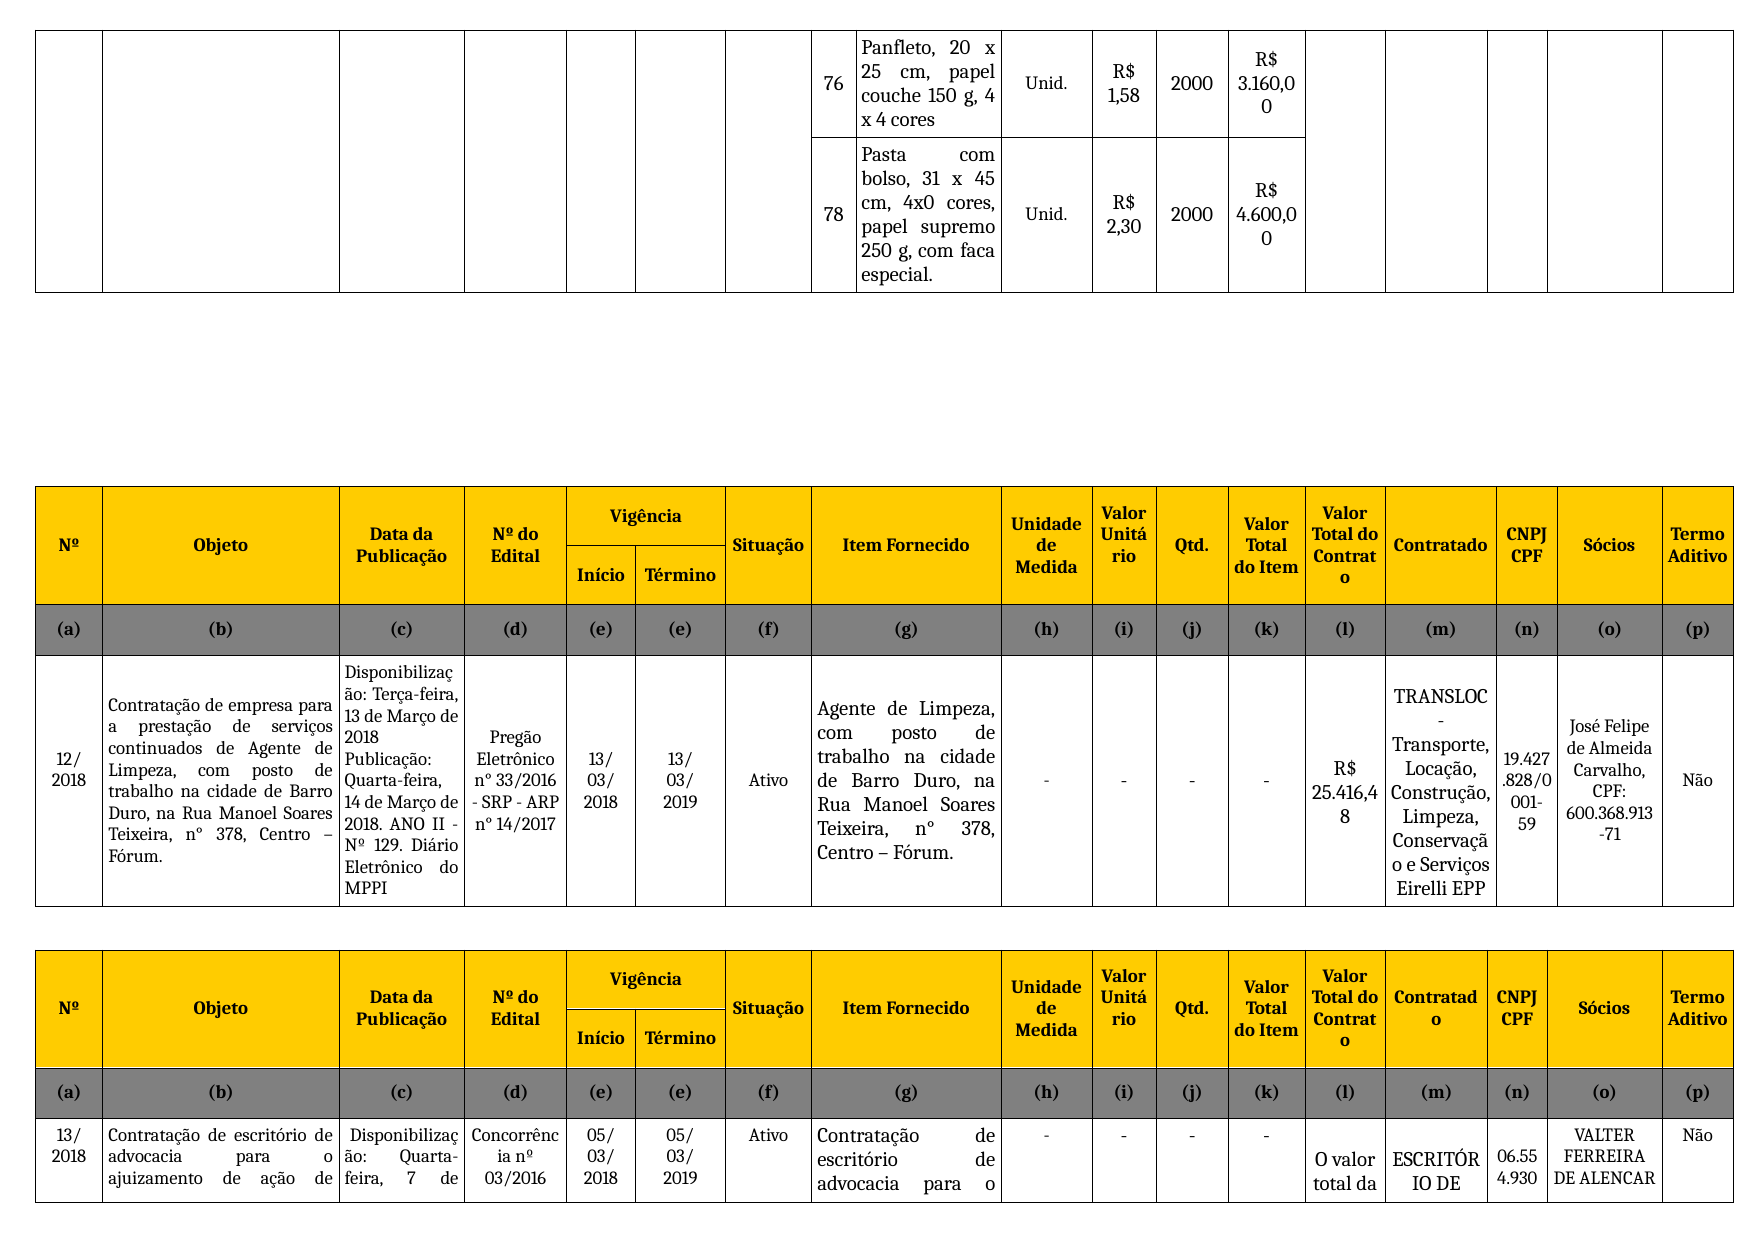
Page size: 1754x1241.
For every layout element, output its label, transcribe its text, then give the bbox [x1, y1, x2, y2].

table_cell ESCRITÓRIO DE [1386, 1119, 1487, 1202]
table_header Termo Aditivo [1663, 951, 1733, 1067]
table_cell (e) [567, 1069, 635, 1118]
table_header Data da Publicação [340, 951, 464, 1067]
table_header CNPJ CPF [1497, 487, 1557, 604]
table_cell (b) [103, 1069, 339, 1118]
table_cell (m) [1386, 1069, 1487, 1118]
table_cell (e) [567, 605, 635, 655]
table_cell [465, 31, 566, 292]
table_cell (l) [1306, 1069, 1385, 1118]
table_cell 13/ 2018 [36, 1119, 102, 1202]
table_header Nº do Edital [465, 951, 566, 1067]
table_cell Ativo [726, 1119, 811, 1202]
table_cell VALTER FERREIRA DE ALENCAR [1548, 1119, 1662, 1202]
table_cell R$ 25.416,48 [1306, 656, 1385, 906]
table_header Item Fornecido [812, 487, 1001, 604]
table_cell O valor total da [1306, 1119, 1385, 1202]
table_cell 76 [812, 31, 856, 137]
table_cell - [1157, 1119, 1228, 1202]
table_cell José Felipe de Almeida Carvalho, CPF: 600.368.913-71 [1558, 656, 1662, 906]
table_cell - [1093, 656, 1156, 906]
table_cell Contratação de empresa para a prestação de serviços continuados de Agente de Limpeza, com posto de trabalho na cidade de Barro Duro, na Rua Manoel Soares Teixeira, n° 378, Centro – Fórum. [103, 656, 339, 906]
table_cell 2000 [1157, 138, 1228, 292]
table_header Vigência [567, 951, 725, 1008]
table_cell (k) [1229, 1069, 1305, 1118]
table_cell (g) [812, 1069, 1001, 1118]
table_header Sócios [1548, 951, 1662, 1067]
table_cell (p) [1663, 1069, 1733, 1118]
table_header Situação [726, 487, 811, 604]
table_header Valor Unitário [1093, 487, 1156, 604]
table_cell Agente de Limpeza, com posto de trabalho na cidade de Barro Duro, na Rua Manoel Soares Teixeira, n° 378, Centro – Fórum. [812, 656, 1001, 906]
table_cell Panfleto, 20 x 25 cm, papel couche 150 g, 4 x 4 cores [857, 31, 1001, 137]
table_cell R$ 2,30 [1093, 138, 1156, 292]
table_cell Não [1663, 656, 1733, 906]
table_cell (k) [1229, 605, 1305, 655]
table_cell (f) [726, 1069, 811, 1118]
table_cell Ativo [726, 656, 811, 906]
table_cell R$ 1,58 [1093, 31, 1156, 137]
table_header CNPJ CPF [1488, 951, 1547, 1067]
table_header Objeto [103, 951, 339, 1067]
table_cell Início [567, 546, 635, 604]
table_cell R$ 4.600,00 [1229, 138, 1305, 292]
table_cell - [1093, 1119, 1156, 1202]
table_cell [726, 31, 811, 292]
table_cell - [1229, 656, 1305, 906]
table_cell [103, 31, 339, 292]
table_header Nº [36, 487, 102, 604]
table_cell Pregão Eletrônico n° 33/2016 - SRP - ARP n° 14/2017 [465, 656, 566, 906]
table_cell Disponibilização: Quarta-feira, 7 de [340, 1119, 464, 1202]
table_header Contratado [1386, 487, 1496, 604]
table_cell (e) [636, 605, 725, 655]
table_cell (o) [1558, 605, 1662, 655]
table_cell (f) [726, 605, 811, 655]
table_cell (j) [1157, 605, 1228, 655]
table_header Data da Publicação [340, 487, 464, 604]
table_header Valor Unitário [1093, 951, 1156, 1067]
table_cell (i) [1093, 605, 1156, 655]
table_cell [636, 31, 725, 292]
table_cell Pasta com bolso, 31 x 45 cm, 4x0 cores, papel supremo 250 g, com faca especial. [857, 138, 1001, 292]
table_cell (c) [340, 605, 464, 655]
table_cell 78 [812, 138, 856, 292]
table_cell (g) [812, 605, 1001, 655]
table_cell (l) [1306, 605, 1385, 655]
table_cell [1386, 31, 1487, 292]
table_header Vigência [567, 487, 725, 545]
table_cell 05/ 03/ 2018 [567, 1119, 635, 1202]
table_header Termo Aditivo [1663, 487, 1733, 604]
table_header Contratado [1386, 951, 1487, 1067]
table_cell (a) [36, 1069, 102, 1118]
table_cell (n) [1497, 605, 1557, 655]
table_header Item Fornecido [812, 951, 1001, 1067]
table_header Nº do Edital [465, 487, 566, 604]
table_cell [1548, 31, 1662, 292]
table_header Sócios [1558, 487, 1662, 604]
table_cell (e) [636, 1069, 725, 1118]
table_header Nº [36, 951, 102, 1067]
table_cell (d) [465, 605, 566, 655]
table_cell [1663, 31, 1733, 292]
table_cell [567, 31, 635, 292]
table_cell [1488, 31, 1547, 292]
table_cell R$ 3.160,00 [1229, 31, 1305, 137]
table_cell 19.427.828/0001-59 [1497, 656, 1557, 906]
table_cell - [1229, 1119, 1305, 1202]
table_header Valor Total do Contrato [1306, 487, 1385, 604]
table_header Qtd. [1157, 951, 1228, 1067]
table_cell 06.554.930 [1488, 1119, 1547, 1202]
table_cell Unid. [1002, 31, 1092, 137]
table_cell 2000 [1157, 31, 1228, 137]
table_cell (p) [1663, 605, 1733, 655]
table_cell (h) [1002, 1069, 1092, 1118]
table_header Unidade de Medida [1002, 487, 1092, 604]
table_cell - [1002, 656, 1092, 906]
table_cell - [1002, 1119, 1092, 1202]
table_cell 12/ 2018 [36, 656, 102, 906]
table_header Qtd. [1157, 487, 1228, 604]
table_cell (d) [465, 1069, 566, 1118]
table_cell Contratação de escritório de advocacia para o ajuizamento de ação de [103, 1119, 339, 1202]
table_cell Término [636, 1010, 725, 1067]
table_cell Não [1663, 1119, 1733, 1202]
table_cell Término [636, 546, 725, 604]
table_cell Início [567, 1010, 635, 1067]
table_header Valor Total do Item [1229, 487, 1305, 604]
table_cell 13/ 03/ 2019 [636, 656, 725, 906]
table_cell (n) [1488, 1069, 1547, 1118]
table_cell (i) [1093, 1069, 1156, 1118]
table_cell Contratação de escritório de advocacia para o [812, 1119, 1001, 1202]
table_header Unidade de Medida [1002, 951, 1092, 1067]
table_cell TRANSLOC - Transporte, Locação, Construção, Limpeza, Conservação e Serviços Eirelli EPP [1386, 656, 1496, 906]
table_cell (m) [1386, 605, 1496, 655]
table_cell [1306, 31, 1385, 292]
table_cell 13/ 03/ 2018 [567, 656, 635, 906]
table_header Situação [726, 951, 811, 1067]
table_cell (h) [1002, 605, 1092, 655]
table_cell Disponibilização: Terça-feira, 13 de Março de 2018 Publicação: Quarta-feira, 14 de Março de 2018. ANO II - Nº 129. Diário Eletrônico do MPPI [340, 656, 464, 906]
table_cell (c) [340, 1069, 464, 1118]
table_cell - [1157, 656, 1228, 906]
table_cell (a) [36, 605, 102, 655]
table_cell 05/ 03/ 2019 [636, 1119, 725, 1202]
table_header Objeto [103, 487, 339, 604]
table_cell Unid. [1002, 138, 1092, 292]
table_cell (o) [1548, 1069, 1662, 1118]
table_cell [340, 31, 464, 292]
table_cell [36, 31, 102, 292]
table_cell (b) [103, 605, 339, 655]
table_cell Concorrência nº 03/2016 [465, 1119, 566, 1202]
table_header Valor Total do Contrato [1306, 951, 1385, 1067]
table_header Valor Total do Item [1229, 951, 1305, 1067]
table_cell (j) [1157, 1069, 1228, 1118]
